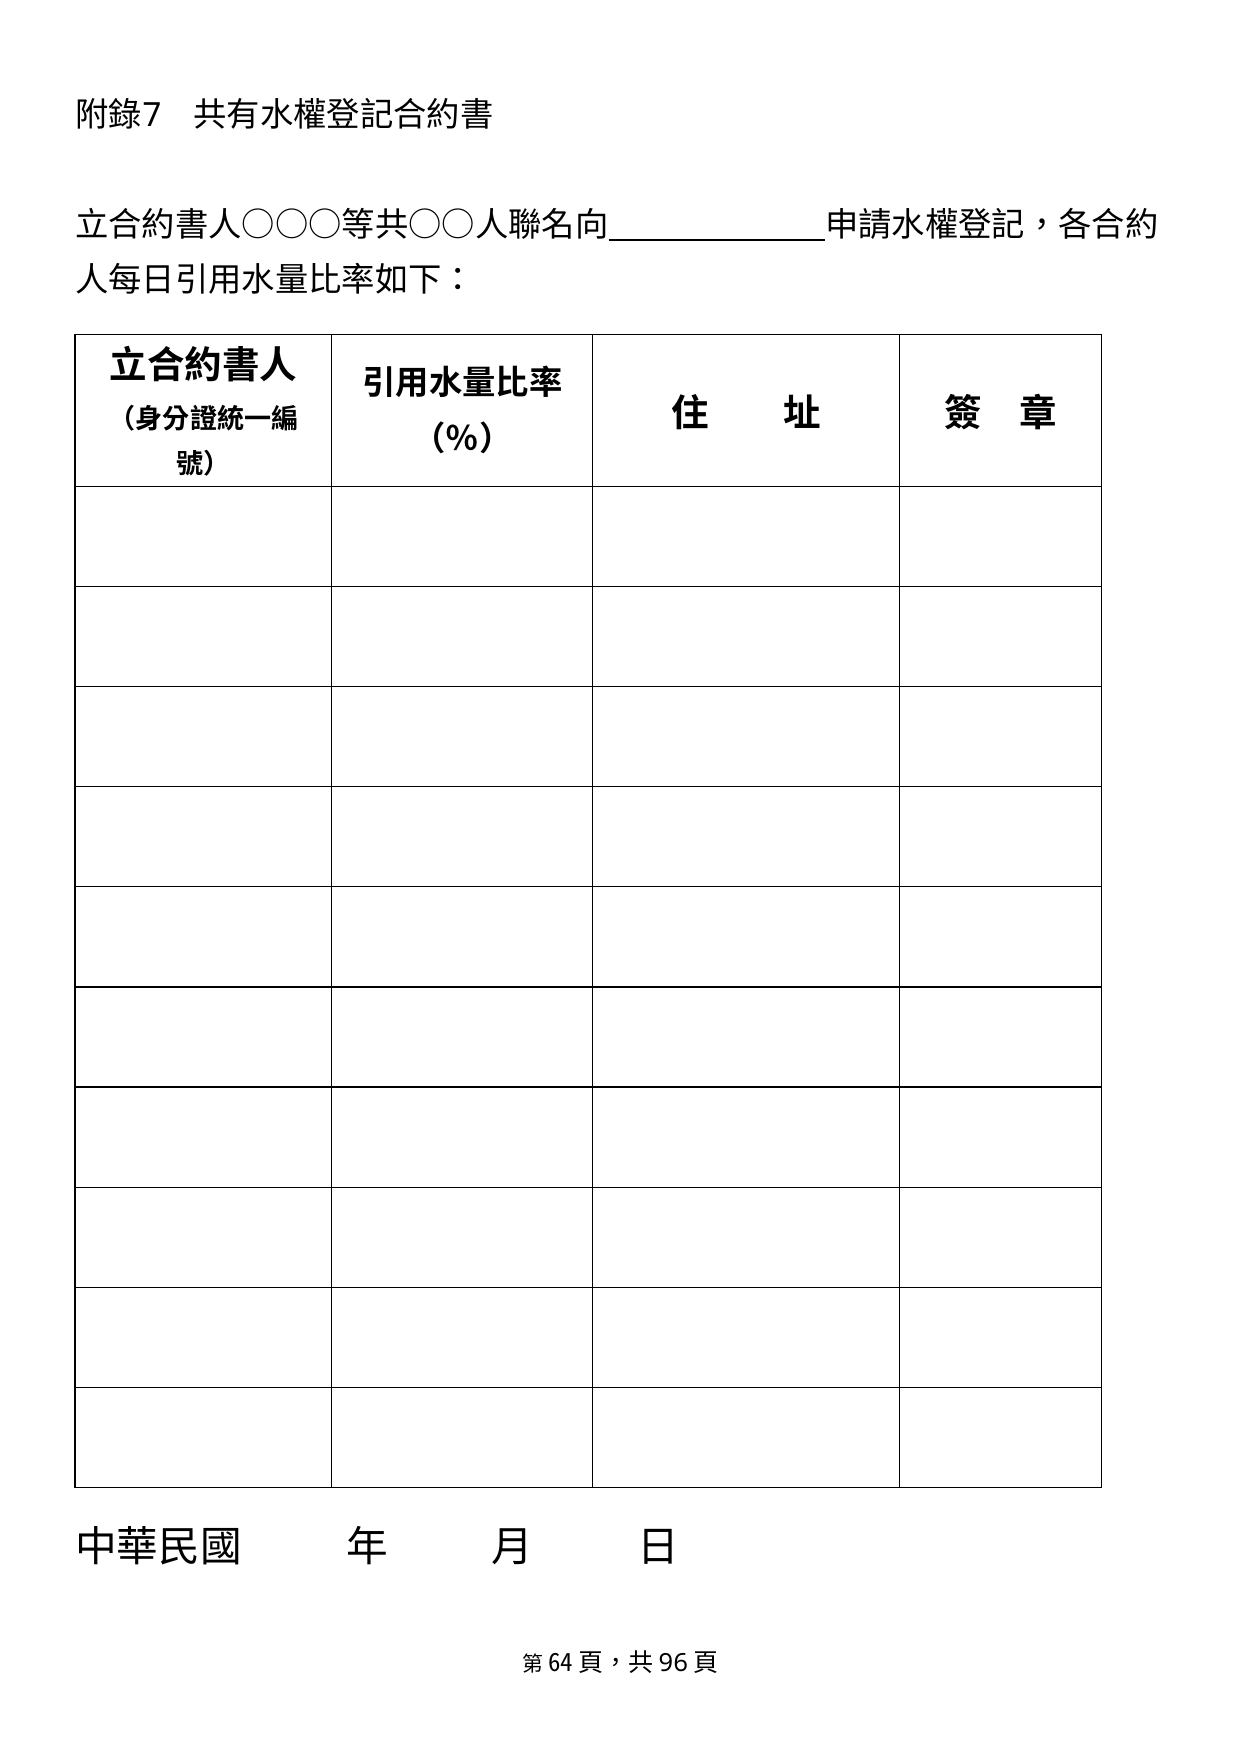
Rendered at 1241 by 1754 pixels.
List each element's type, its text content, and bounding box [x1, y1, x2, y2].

table_header 立合約書人 （身分證統一編號） [76, 335, 331, 486]
table_cell [900, 787, 1101, 886]
text 中華民國 年 月 日 [75, 1513, 1165, 1573]
table_cell [900, 1388, 1101, 1487]
table_cell [76, 587, 331, 686]
table_cell [332, 887, 592, 986]
table_cell [593, 487, 899, 586]
table_cell [900, 1288, 1101, 1387]
table_cell [76, 1188, 331, 1287]
table_header 住 址 [593, 335, 899, 486]
table_cell [593, 1388, 899, 1487]
table_cell [332, 1388, 592, 1487]
table_header 引用水量比率 （％） [332, 335, 592, 486]
table_cell [76, 988, 331, 1086]
table_cell [593, 1288, 899, 1387]
table_cell [76, 787, 331, 886]
table_cell [332, 787, 592, 886]
table_cell [593, 787, 899, 886]
list 共有水權登記合約書 [75, 87, 1165, 136]
table_cell [76, 1088, 331, 1187]
table_cell [76, 887, 331, 986]
table_cell [332, 1188, 592, 1287]
table_cell [593, 1088, 899, 1187]
table_cell [76, 487, 331, 586]
table_cell [332, 988, 592, 1086]
table_cell [593, 687, 899, 786]
table_cell [76, 1288, 331, 1387]
text 立合約書人○○○等共○○人聯名向 申請水權登記，各合約人每日引用水量比率如下： [75, 198, 1165, 301]
table_cell [76, 687, 331, 786]
table_cell [900, 587, 1101, 686]
table_cell [332, 687, 592, 786]
table_cell [900, 988, 1101, 1086]
table_cell [593, 887, 899, 986]
table_cell [593, 1188, 899, 1287]
table_cell [332, 1288, 592, 1387]
table_cell [332, 587, 592, 686]
table_cell [900, 1088, 1101, 1187]
table_cell [76, 1388, 331, 1487]
table_cell [593, 587, 899, 686]
table_cell [900, 487, 1101, 586]
table_cell [900, 1188, 1101, 1287]
table_cell [332, 1088, 592, 1187]
table_cell [593, 988, 899, 1086]
table_cell [332, 487, 592, 586]
table_header 簽 章 [900, 335, 1101, 486]
table_cell [900, 887, 1101, 986]
table_cell [900, 687, 1101, 786]
